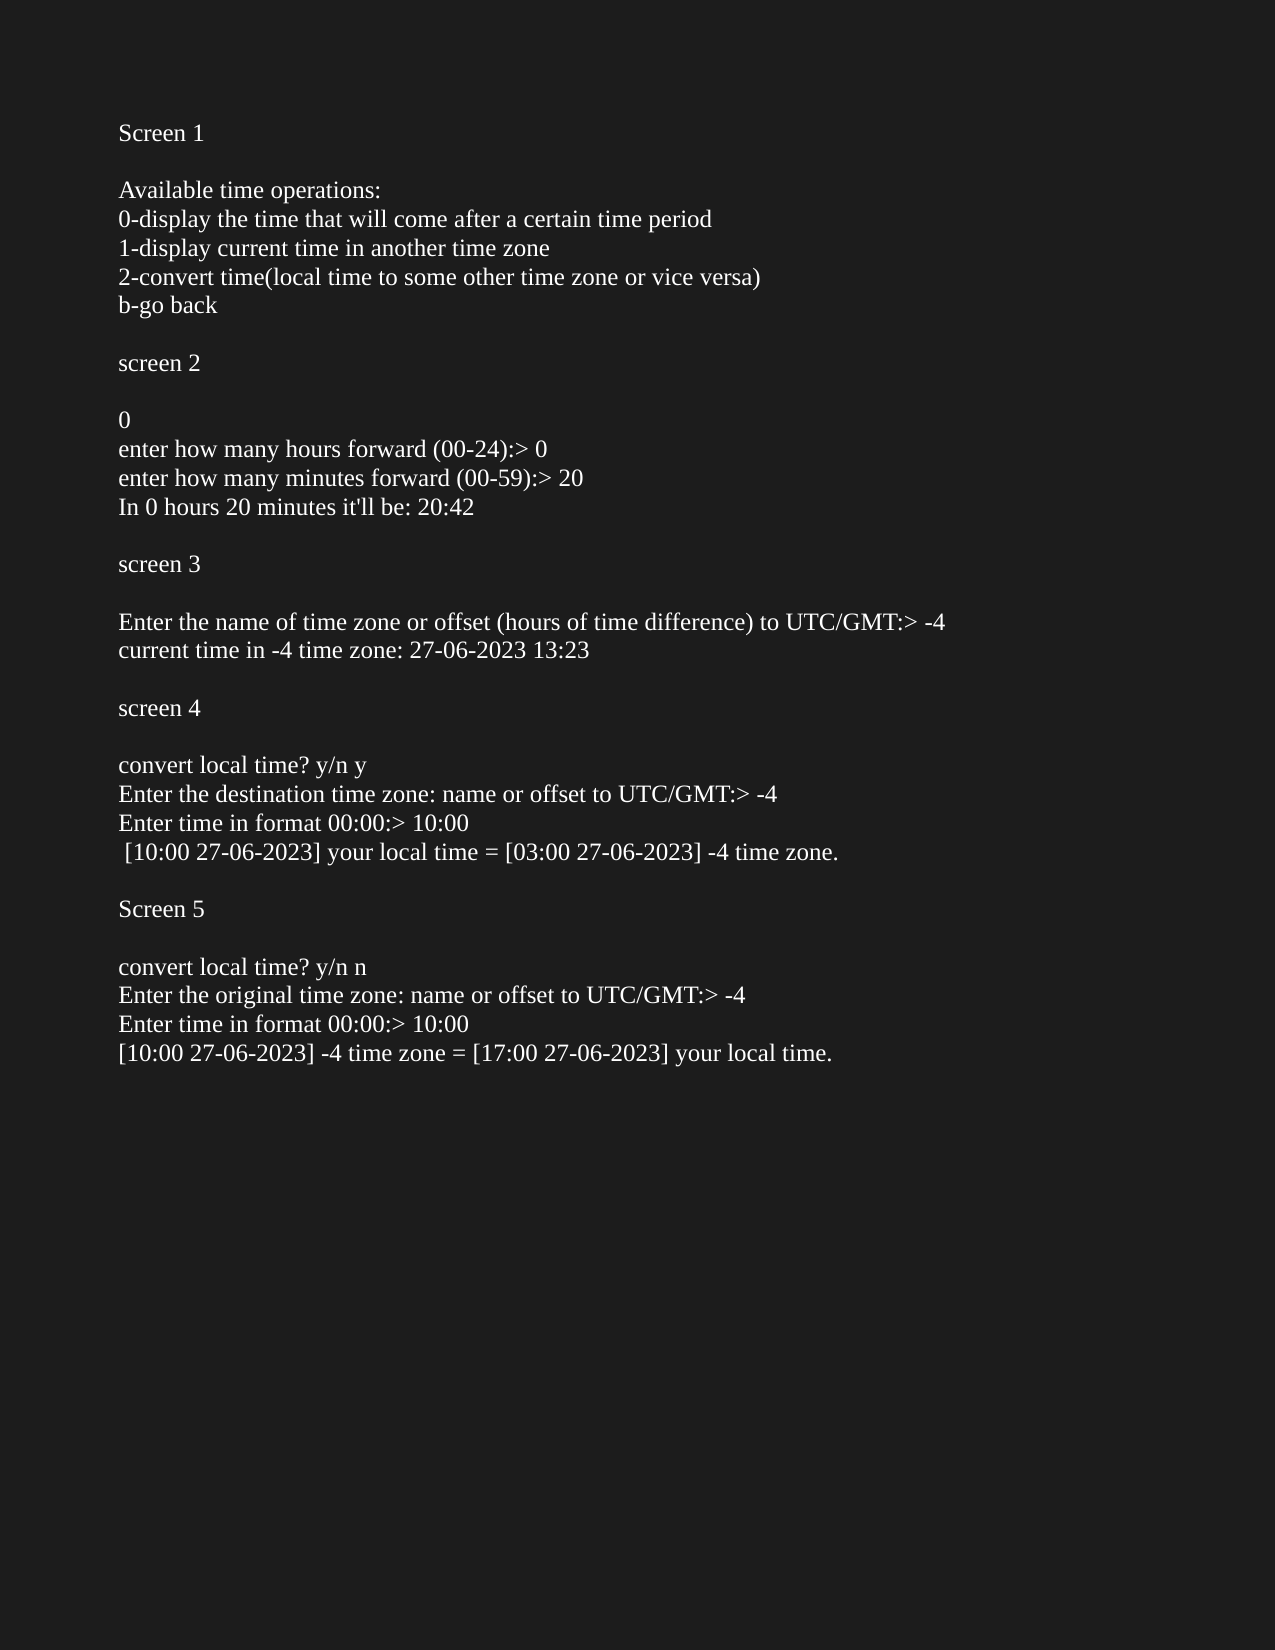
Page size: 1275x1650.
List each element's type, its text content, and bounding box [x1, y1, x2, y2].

text 2-convert time(local time to some other time zone or vice versa) [118, 262, 1157, 291]
text Enter the name of time zone or offset (hours of time difference) to UTC/GMT:> -4 [118, 607, 1157, 636]
text enter how many hours forward (00-24):> 0 [118, 434, 1157, 463]
text screen 2 [118, 348, 1157, 377]
text Screen 1 [118, 118, 1157, 147]
text In 0 hours 20 minutes it'll be: 20:42 [118, 492, 1157, 521]
text 0 [118, 406, 1157, 434]
text convert local time? y/n n [118, 952, 1157, 981]
text convert local time? y/n y [118, 751, 1157, 779]
text Available time operations: [118, 176, 1157, 204]
text 1-display current time in another time zone [118, 233, 1157, 262]
text Screen 5 [118, 894, 1157, 923]
text Enter the destination time zone: name or offset to UTC/GMT:> -4 [118, 779, 1157, 808]
text Enter time in format 00:00:> 10:00 [118, 808, 1157, 837]
text Enter the original time zone: name or offset to UTC/GMT:> -4 [118, 981, 1157, 1009]
text [10:00 27-06-2023] your local time = [03:00 27-06-2023] -4 time zone. [118, 837, 1157, 866]
text enter how many minutes forward (00-59):> 20 [118, 463, 1157, 492]
text screen 4 [118, 693, 1157, 722]
text [10:00 27-06-2023] -4 time zone = [17:00 27-06-2023] your local time. [118, 1038, 1157, 1067]
text screen 3 [118, 549, 1157, 578]
text 0-display the time that will come after a certain time period [118, 204, 1157, 233]
text b-go back [118, 291, 1157, 319]
text Enter time in format 00:00:> 10:00 [118, 1009, 1157, 1038]
text current time in -4 time zone: 27-06-2023 13:23 [118, 636, 1157, 664]
